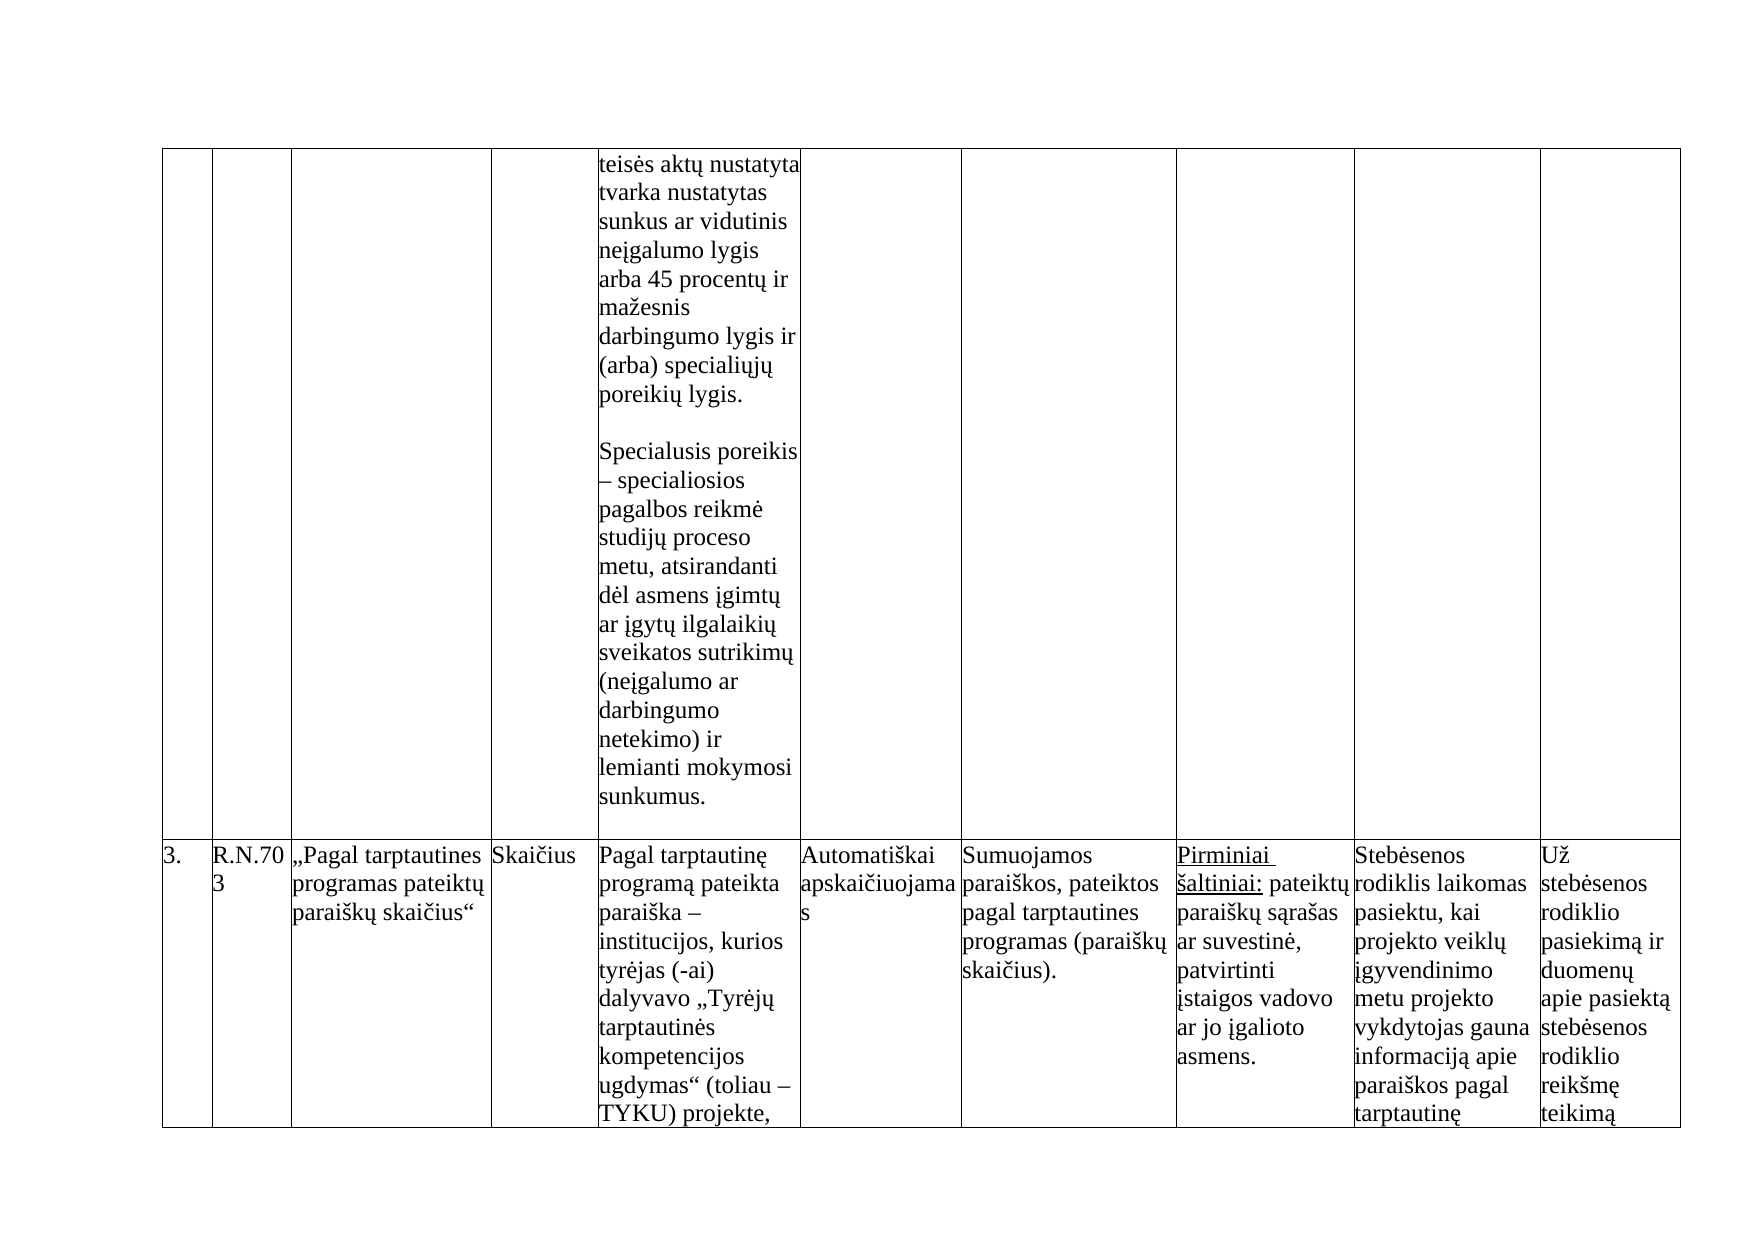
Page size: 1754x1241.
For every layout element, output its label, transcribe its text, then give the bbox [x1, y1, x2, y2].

table_cell Pirminiai šaltiniai: pateiktų paraiškų sąrašas ar suvestinė, patvirtinti įstaigos vadovo ar jo įgalioto asmens. [1177, 840, 1354, 1127]
table_cell [292, 149, 491, 839]
table_cell [213, 149, 291, 839]
table_cell R.N.703 [213, 840, 291, 1127]
table_cell teisės aktų nustatyta tvarka nustatytas sunkus ar vidutinis neįgalumo lygis arba 45 procentų ir mažesnis darbingumo lygis ir (arba) specialiųjų poreikių lygis. Specialusis poreikis – specialiosios pagalbos reikmė studijų proceso metu, atsirandanti dėl asmens įgimtų ar įgytų ilgalaikių sveikatos sutrikimų (neįgalumo ar darbingumo netekimo) ir lemianti mokymosi sunkumus. [599, 149, 800, 839]
table_cell Už stebėsenos rodiklio pasiekimą ir duomenų apie pasiektą stebėsenos rodiklio reikšmę teikimą [1541, 840, 1680, 1127]
table_cell [1355, 149, 1540, 839]
table_cell Pagal tarptautinę programą pateikta paraiška – institucijos, kurios tyrėjas (-ai) dalyvavo „Tyrėjų tarptautinės kompetencijos ugdymas“ (toliau – TYKU) projekte, [599, 840, 800, 1127]
table_cell 3. [163, 840, 212, 1127]
table_cell [492, 149, 598, 839]
table_cell [801, 149, 961, 839]
table_cell [962, 149, 1176, 839]
table_cell „Pagal tarptautines programas pateiktų paraiškų skaičius“ [292, 840, 491, 1127]
table_cell [1541, 149, 1680, 839]
table_cell [163, 149, 212, 839]
table_cell Automatiškai apskaičiuojamas [801, 840, 961, 1127]
table_cell Skaičius [492, 840, 598, 1127]
table_cell Stebėsenos rodiklis laikomas pasiektu, kai projekto veiklų įgyvendinimo metu projekto vykdytojas gauna informaciją apie paraiškos pagal tarptautinę [1355, 840, 1540, 1127]
table_cell Sumuojamos paraiškos, pateiktos pagal tarptautines programas (paraiškų skaičius). [962, 840, 1176, 1127]
table_cell [1177, 149, 1354, 839]
